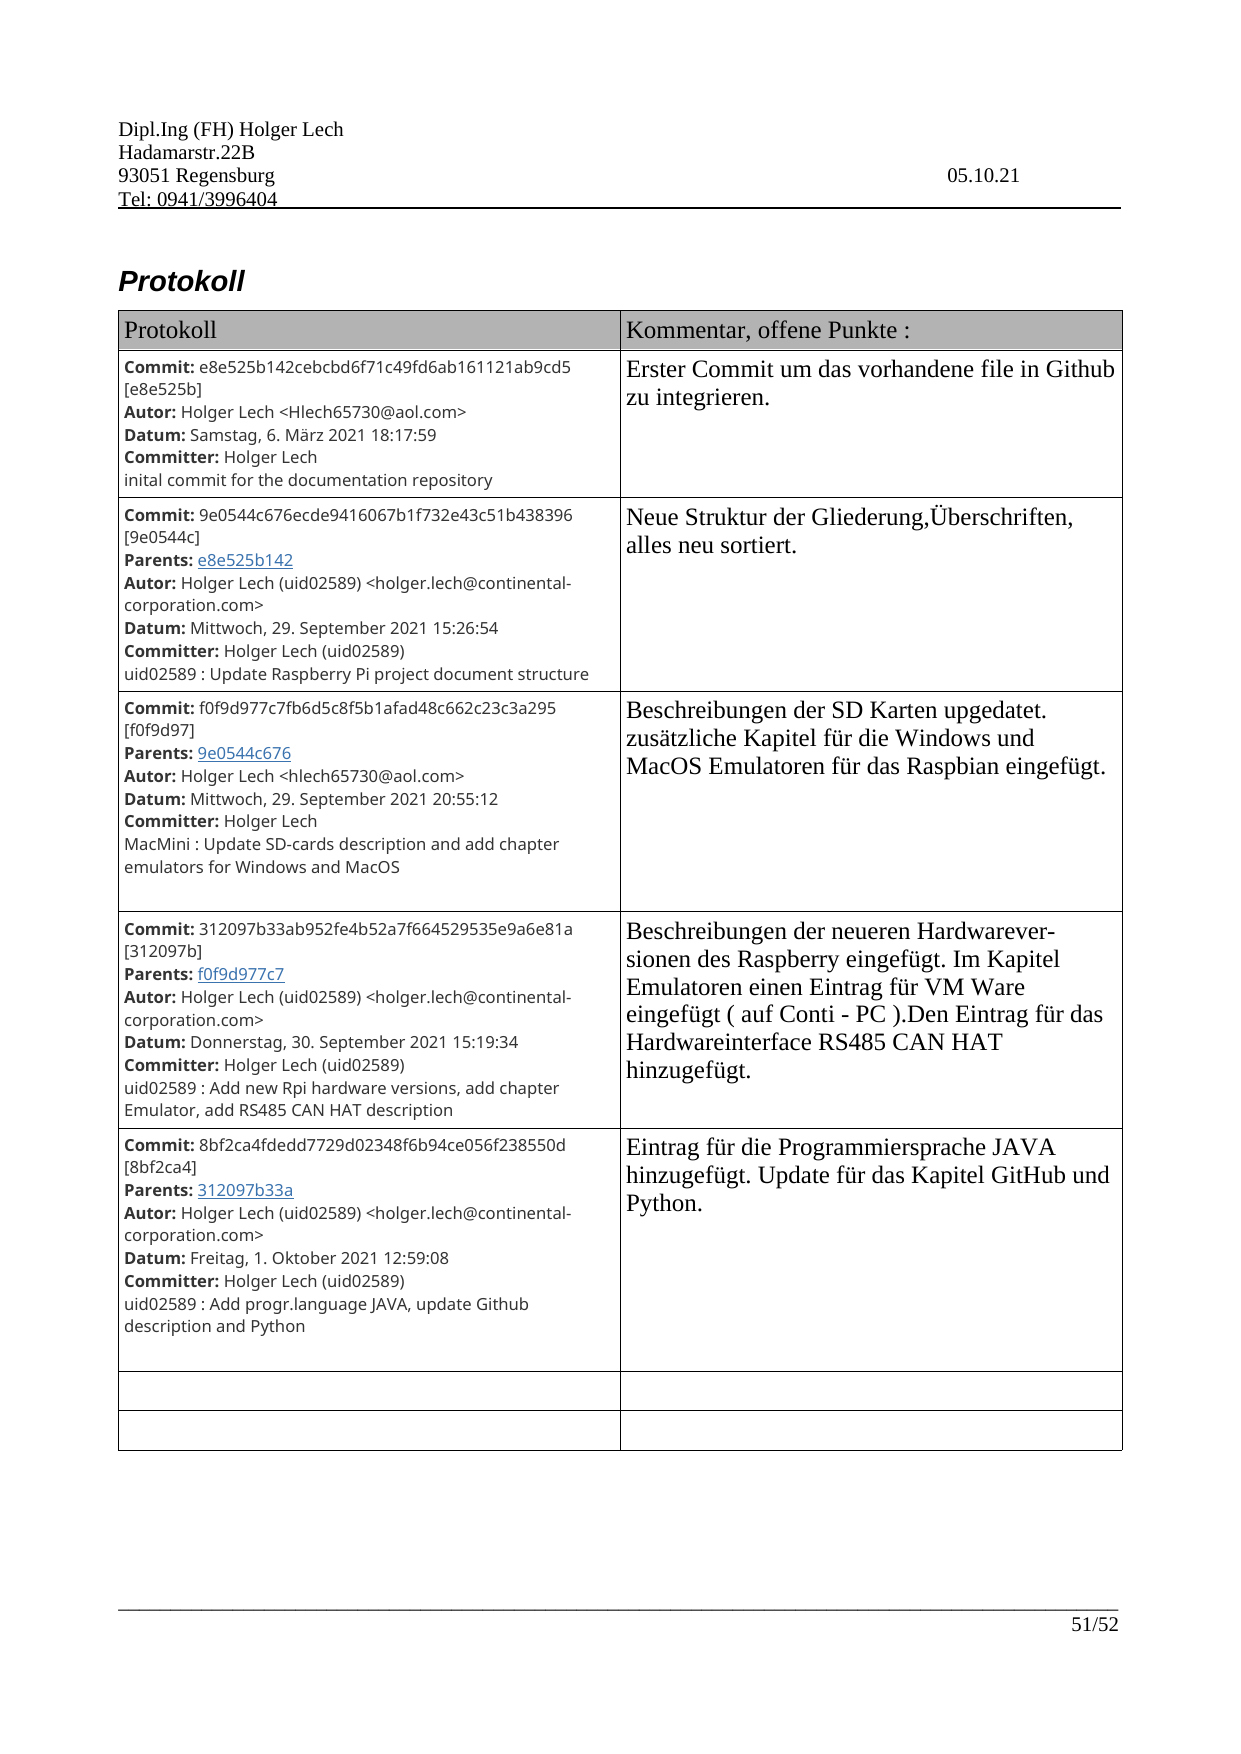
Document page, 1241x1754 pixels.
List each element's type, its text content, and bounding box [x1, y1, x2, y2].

table_cell Commit: f0f9d977c7fb6d5c8f5b1afad48c662c23c3a295 [f0f9d97] Parents: 9e0544c676 Autor: Holger Lech <hlech65730@aol.com> Datum: Mittwoch, 29. September 2021 20:55:12 Committer: Holger Lech MacMini : Update SD-cards description and add chapter emulators for Windows and MacOS [119, 692, 620, 911]
table_cell Erster Commit um das vorhandene file in Github zu integrieren. [621, 351, 1122, 497]
table_cell Commit: e8e525b142cebcbd6f71c49fd6ab161121ab9cd5 [e8e525b] Autor: Holger Lech <Hlech65730@aol.com> Datum: Samstag, 6. März 2021 18:17:59 Committer: Holger Lech inital commit for the documentation repository [119, 351, 620, 497]
table_cell [119, 1411, 620, 1449]
table_cell Beschreibungen der neueren Hardwarever-sionen des Raspberry eingefügt. Im Kapitel Emulatoren einen Eintrag für VM Ware eingefügt ( auf Conti - PC ).Den Eintrag für das Hardwareinterface RS485 CAN HAT hinzugefügt. [621, 912, 1122, 1127]
table_cell Commit: 9e0544c676ecde9416067b1f732e43c51b438396 [9e0544c] Parents: e8e525b142 Autor: Holger Lech (uid02589) <holger.lech@continental-corporation.com> Datum: Mittwoch, 29. September 2021 15:26:54 Committer: Holger Lech (uid02589) uid02589 : Update Raspberry Pi project document structure [119, 498, 620, 691]
table_cell Neue Struktur der Gliederung,Überschriften, alles neu sortiert. [621, 498, 1122, 691]
table_cell Commit: 8bf2ca4fdedd7729d02348f6b94ce056f238550d [8bf2ca4] Parents: 312097b33a Autor: Holger Lech (uid02589) <holger.lech@continental-corporation.com> Datum: Freitag, 1. Oktober 2021 12:59:08 Committer: Holger Lech (uid02589) uid02589 : Add progr.language JAVA, update Github description and Python [119, 1129, 620, 1371]
table_cell [119, 1372, 620, 1410]
subtitle Protokoll [118, 265, 1122, 298]
table_cell [621, 1411, 1122, 1449]
table_cell [621, 1372, 1122, 1410]
table_cell Eintrag für die Programmiersprache JAVA hinzugefügt. Update für das Kapitel GitHub und Python. [621, 1129, 1122, 1371]
table_header Kommentar, offene Punkte : [621, 311, 1122, 349]
table_cell Commit: 312097b33ab952fe4b52a7f664529535e9a6e81a [312097b] Parents: f0f9d977c7 Autor: Holger Lech (uid02589) <holger.lech@continental-corporation.com> Datum: Donnerstag, 30. September 2021 15:19:34 Committer: Holger Lech (uid02589) uid02589 : Add new Rpi hardware versions, add chapter Emulator, add RS485 CAN HAT description [119, 912, 620, 1127]
table_cell Beschreibungen der SD Karten upgedatet. zusätzliche Kapitel für die Windows und MacOS Emulatoren für das Raspbian eingefügt. [621, 692, 1122, 911]
table_header Protokoll [119, 311, 620, 349]
